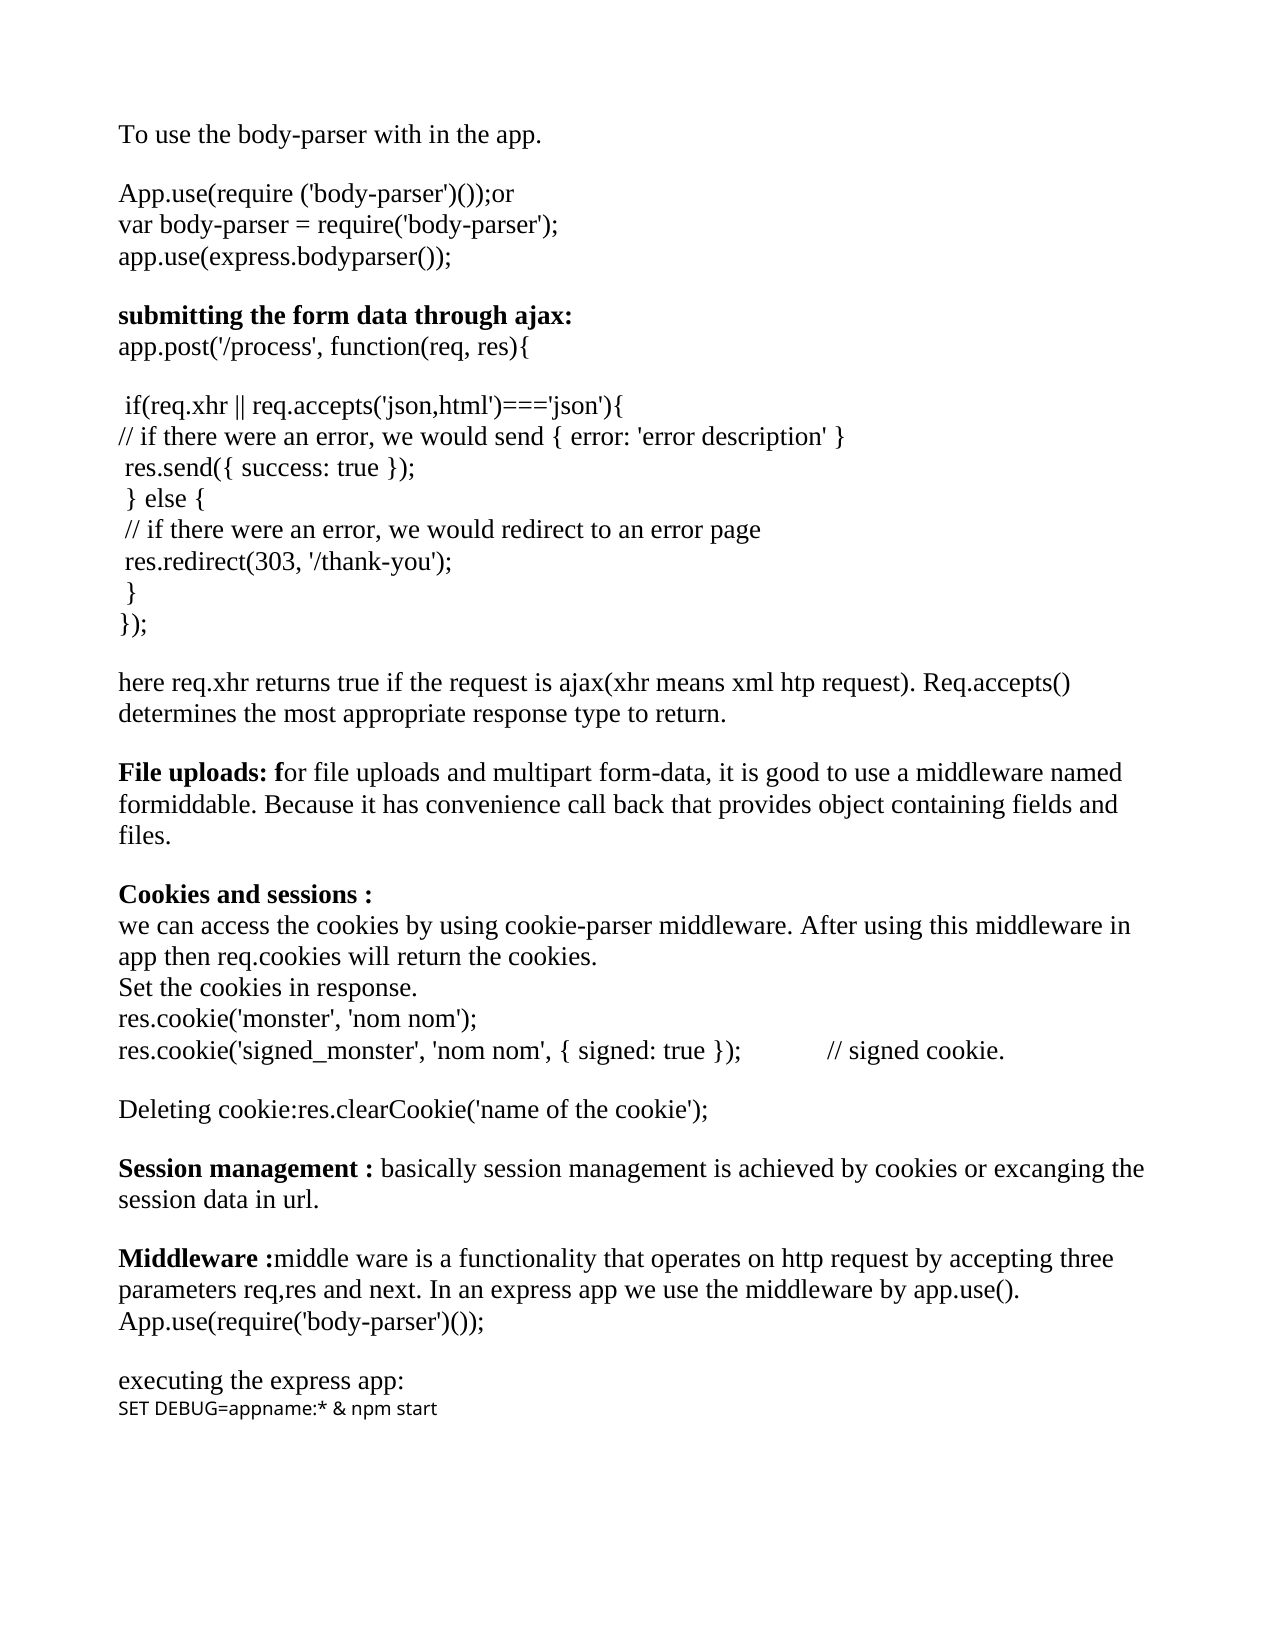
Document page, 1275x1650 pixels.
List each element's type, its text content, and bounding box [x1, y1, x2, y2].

text To use the body-parser with in the app. [118, 118, 1157, 149]
text } else { [118, 482, 1157, 514]
text Session management : basically session management is achieved by cookies or excanging the session data in url. [118, 1152, 1157, 1214]
text executing the express app: [118, 1364, 1157, 1395]
text Middleware :middle ware is a functionality that operates on http request by accepting three parameters req,res and next. In an express app we use the middleware by app.use(). [118, 1242, 1157, 1305]
text SET DEBUG=appname:* & npm start [118, 1395, 1157, 1421]
text Deleting cookie:res.clearCookie('name of the cookie'); [118, 1093, 1157, 1124]
text var body-parser = require('body-parser'); [118, 208, 1157, 239]
text res.send({ success: true }); [118, 451, 1157, 482]
text we can access the cookies by using cookie-parser middleware. After using this middleware in app then req.cookies will return the cookies. [118, 909, 1157, 971]
text res.cookie('signed_monster', 'nom nom', { signed: true }); // signed cookie. [118, 1034, 1157, 1065]
text }); [118, 607, 1157, 638]
text res.cookie('monster', 'nom nom'); [118, 1003, 1157, 1034]
text res.redirect(303, '/thank-you'); [118, 545, 1157, 576]
text // if there were an error, we would redirect to an error page [118, 514, 1157, 545]
text here req.xhr returns true if the request is ajax(xhr means xml htp request). Req.accepts() determines the most appropriate response type to return. [118, 666, 1157, 728]
text App.use(require('body-parser')()); [118, 1305, 1157, 1336]
text app.post('/process', function(req, res){ [118, 330, 1157, 361]
text } [118, 576, 1157, 607]
text if(req.xhr || req.accepts('json,html')==='json'){ [118, 389, 1157, 420]
text app.use(express.bodyparser()); [118, 239, 1157, 271]
text File uploads: for file uploads and multipart form-data, it is good to use a middleware named formiddable. Because it has convenience call back that provides object containing fields and files. [118, 757, 1157, 850]
text App.use(require ('body-parser')());or [118, 177, 1157, 208]
text submitting the form data through ajax: [118, 299, 1157, 330]
text Cookies and sessions : [118, 878, 1157, 909]
text Set the cookies in response. [118, 971, 1157, 1003]
text // if there were an error, we would send { error: 'error description' } [118, 420, 1157, 451]
